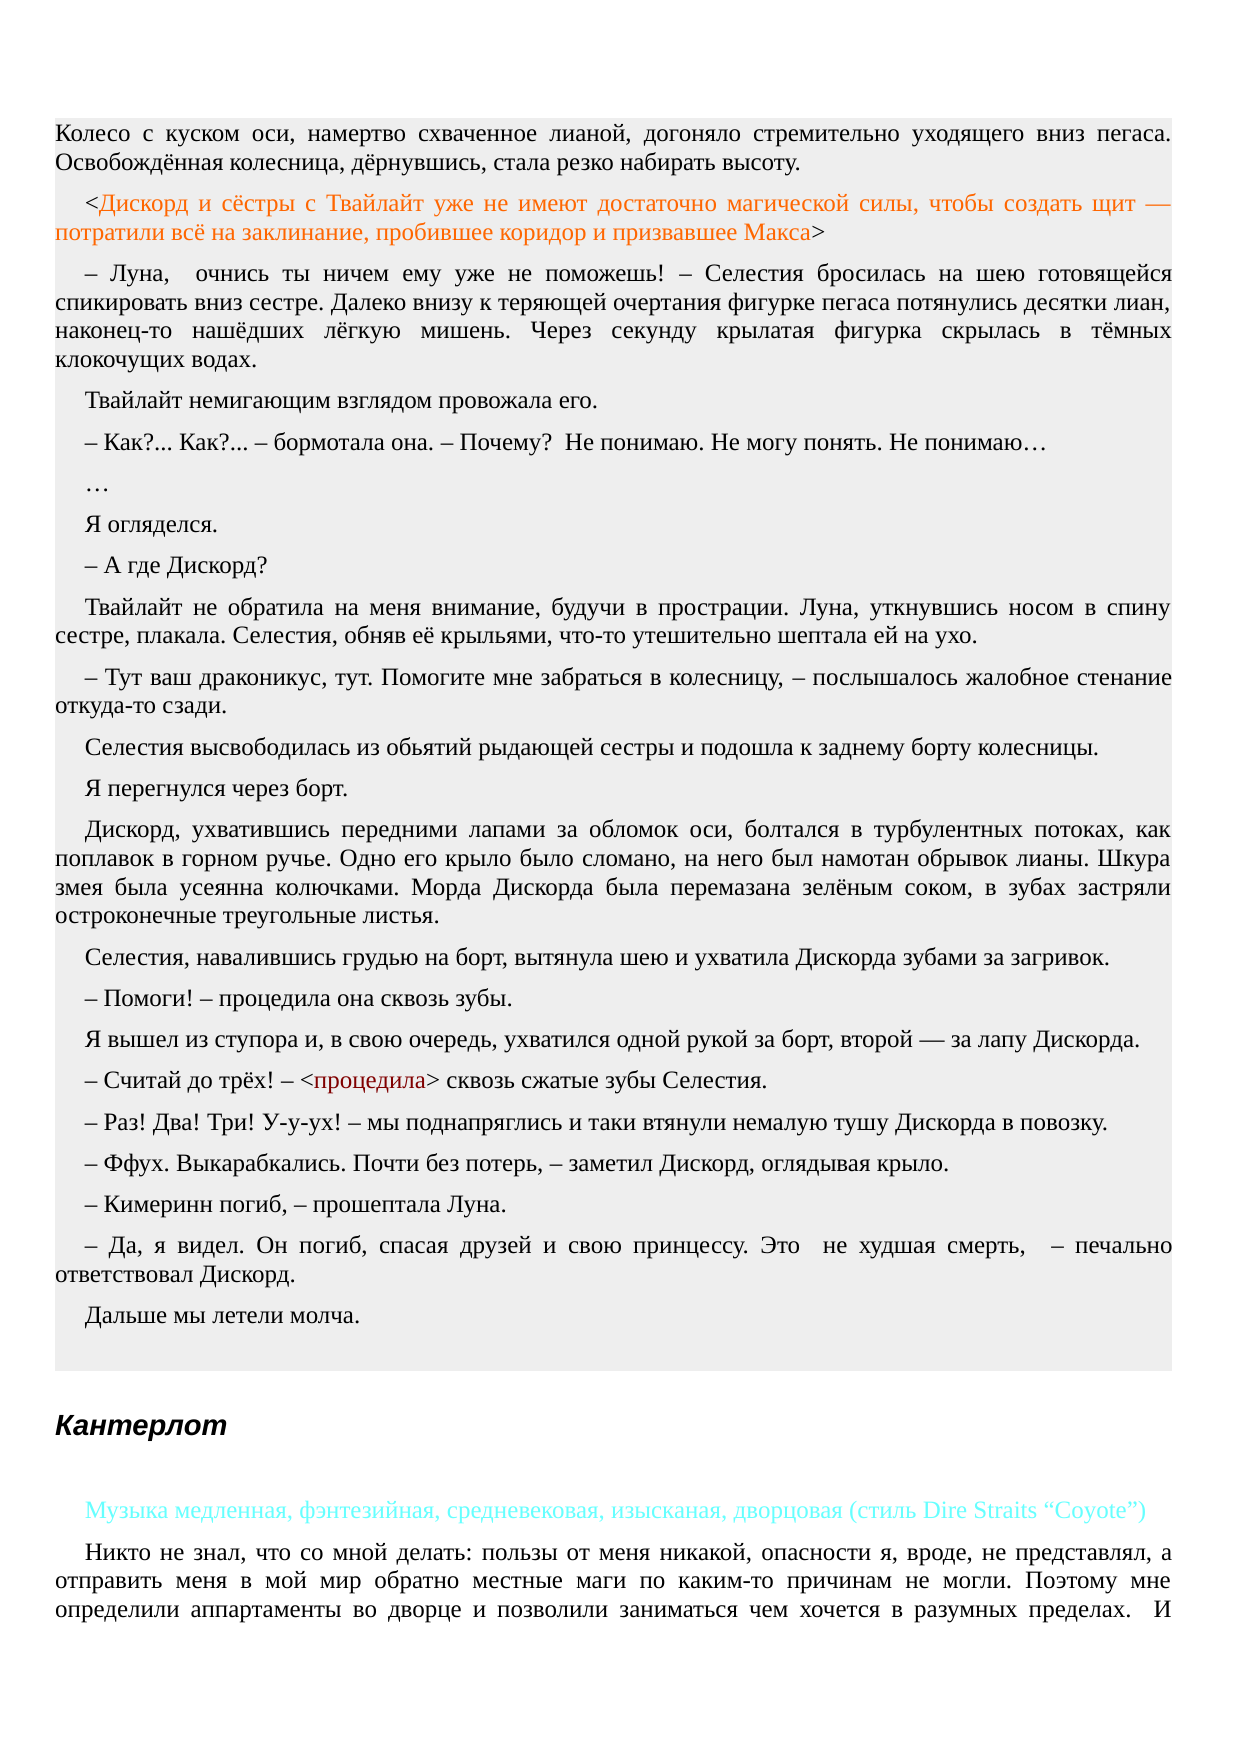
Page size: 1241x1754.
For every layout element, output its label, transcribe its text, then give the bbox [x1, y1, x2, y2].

text – Помоги! – процедила она сквозь зубы. [55, 983, 1172, 1012]
text Дискорд, ухватившись передними лапами за обломок оси, болтался в турбулентных потоках, как поплавок в горном ручье. Одно его крыло было сломано, на него был намотан обрывок лианы. Шкура змея была усеянна колючками. Морда Дискорда была перемазана зелёным соком, в зубах застряли остроконечные треугольные листья. [55, 814, 1172, 929]
text … [55, 468, 1172, 497]
text <Дискорд и сёстры с Твайлайт уже не имеют достаточно магической силы, чтобы создать щит — потратили всё на заклинание, пробившее коридор и призвавшее Макса> [55, 188, 1172, 246]
text – А где Дискорд? [55, 551, 1172, 579]
text Музыка медленная, фэнтезийная, средневековая, изысканая, дворцовая (стиль Dire Straits “Coyote”) [55, 1495, 1172, 1524]
text Я огляделся. [55, 509, 1172, 538]
text – Раз! Два! Три! У-у-ух! – мы поднапряглись и таки втянули немалую тушу Дискорда в повозку. [55, 1107, 1172, 1136]
text – Тут ваш драконикус, тут. Помогите мне забраться в колесницу, – послышалось жалобное стенание откуда-то сзади. [55, 662, 1172, 719]
text Селестия высвободилась из обьятий рыдающей сестры и подошла к заднему борту колесницы. [55, 732, 1172, 761]
text Дальше мы летели молча. [55, 1301, 1172, 1329]
text Я вышел из ступора и, в свою очередь, ухватился одной рукой за борт, второй — за лапу Дискорда. [55, 1024, 1172, 1053]
text Никто не знал, что со мной делать: пользы от меня никакой, опасности я, вроде, не представлял, а отправить меня в мой мир обратно местные маги по каким-то причинам не могли. Поэтому мне определили аппартаменты во дворце и позволили заниматься чем хочется в разумных пределах. И [55, 1537, 1172, 1623]
text Я перегнулся через борт. [55, 773, 1172, 802]
text – Да, я видел. Он погиб, спасая друзей и свою принцессу. Это не худшая смерть, – печально ответствовал Дискорд. [55, 1231, 1172, 1288]
subtitle Кантерлот [55, 1408, 1172, 1442]
text – Как?... Как?... – бормотала она. – Почему? Не понимаю. Не могу понять. Не понимаю… [55, 427, 1172, 456]
text – Считай до трёх! – <процедила> сквозь сжатые зубы Селестия. [55, 1066, 1172, 1094]
text Селестия, навалившись грудью на борт, вытянула шею и ухватила Дискорда зубами за загривок. [55, 942, 1172, 971]
text – Луна, очнись ты ничем ему уже не поможешь! – Селестия бросилась на шею готовящейся спикировать вниз сестре. Далеко внизу к теряющей очертания фигурке пегаса потянулись десятки лиан, наконец-то нашёдших лёгкую мишень. Через секунду крылатая фигурка скрылась в тёмных клокочущих водах. [55, 258, 1172, 373]
text – Ффух. Выкарабкались. Почти без потерь, – заметил Дискорд, оглядывая крыло. [55, 1148, 1172, 1177]
text – Кимеринн погиб, – прошептала Луна. [55, 1189, 1172, 1218]
text Твайлайт немигающим взглядом провожала его. [55, 386, 1172, 414]
text Твайлайт не обратила на меня внимание, будучи в прострации. Луна, уткнувшись носом в спину сестре, плакала. Селестия, обняв её крыльями, что-то утешительно шептала ей на ухо. [55, 592, 1172, 649]
text Колесо с куском оси, намертво схваченное лианой, догоняло стремительно уходящего вниз пегаса. Освобождённая колесница, дёрнувшись, стала резко набирать высоту. [55, 118, 1172, 176]
